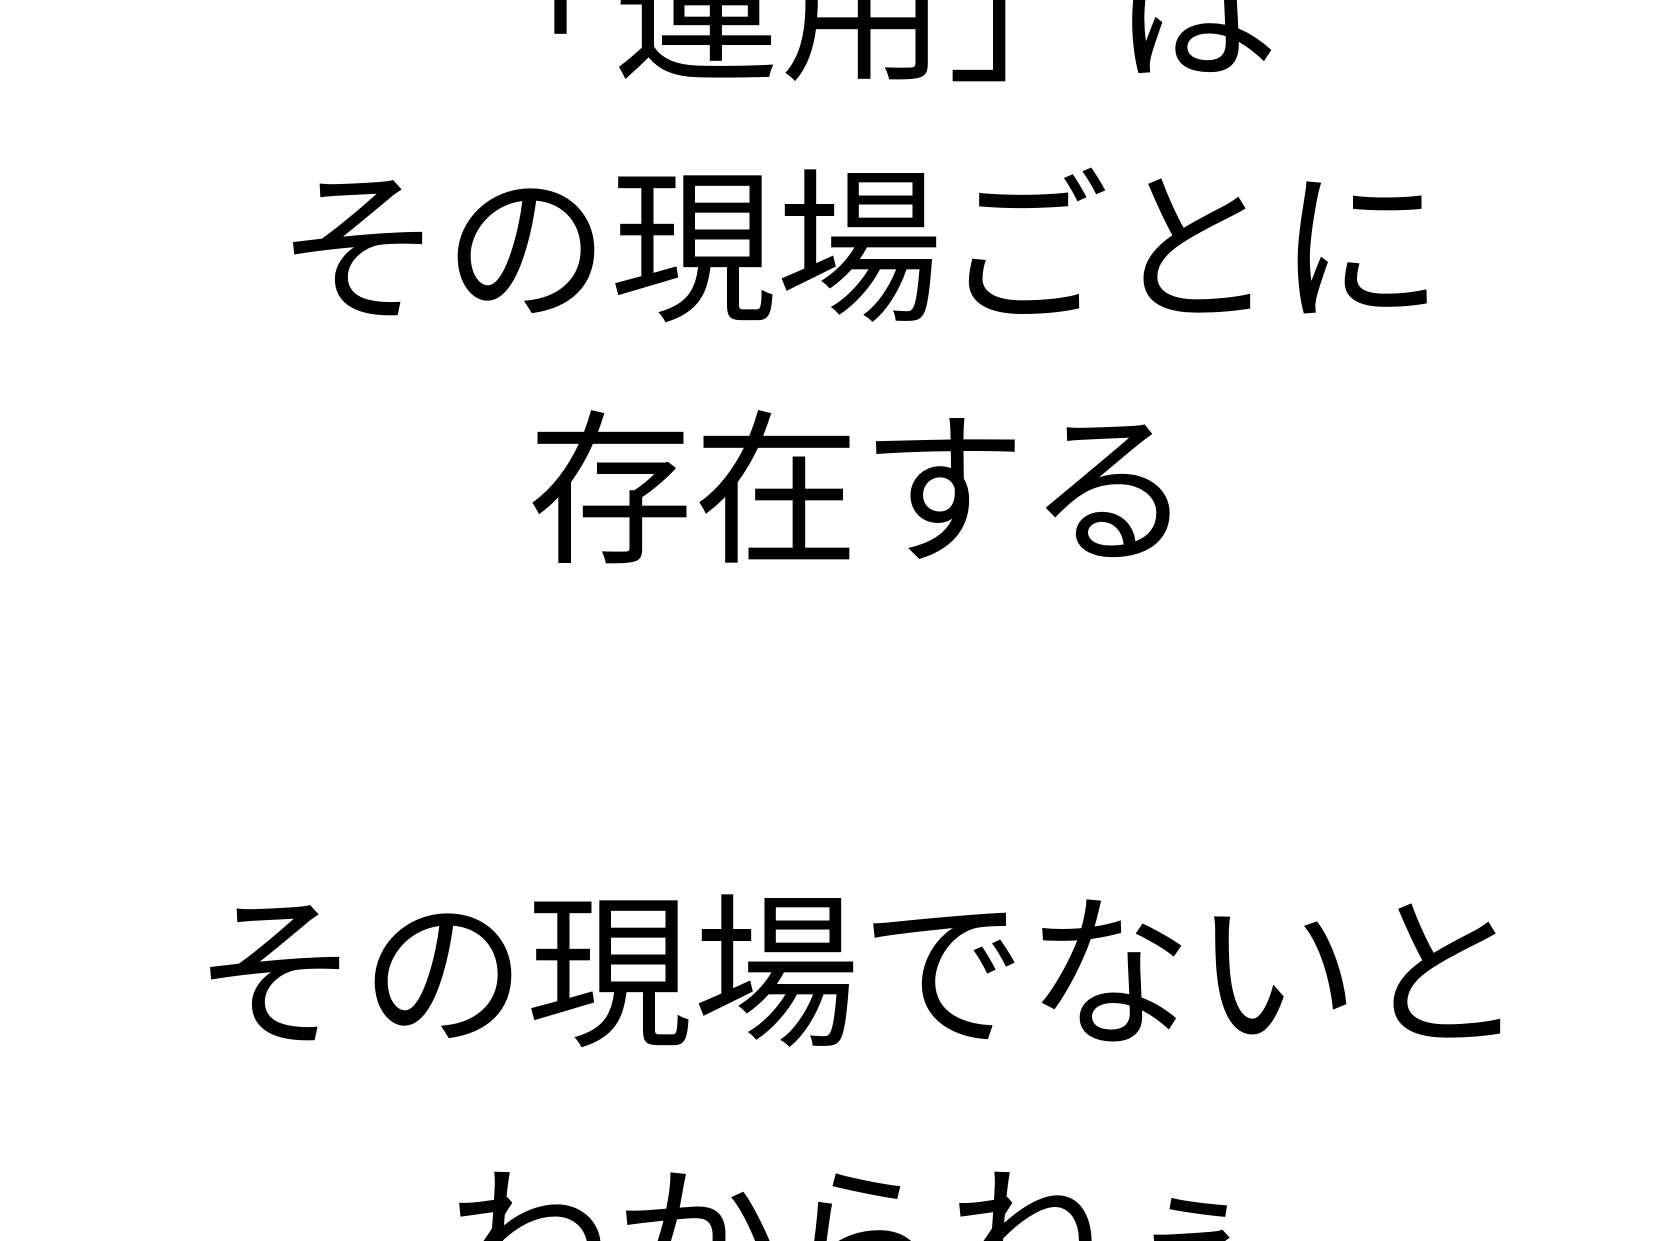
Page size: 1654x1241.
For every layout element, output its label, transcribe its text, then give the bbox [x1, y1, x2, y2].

list 「運用」は その現場ごとに 存在する その現場でないと わからねぇ [6, 0, 1644, 1226]
